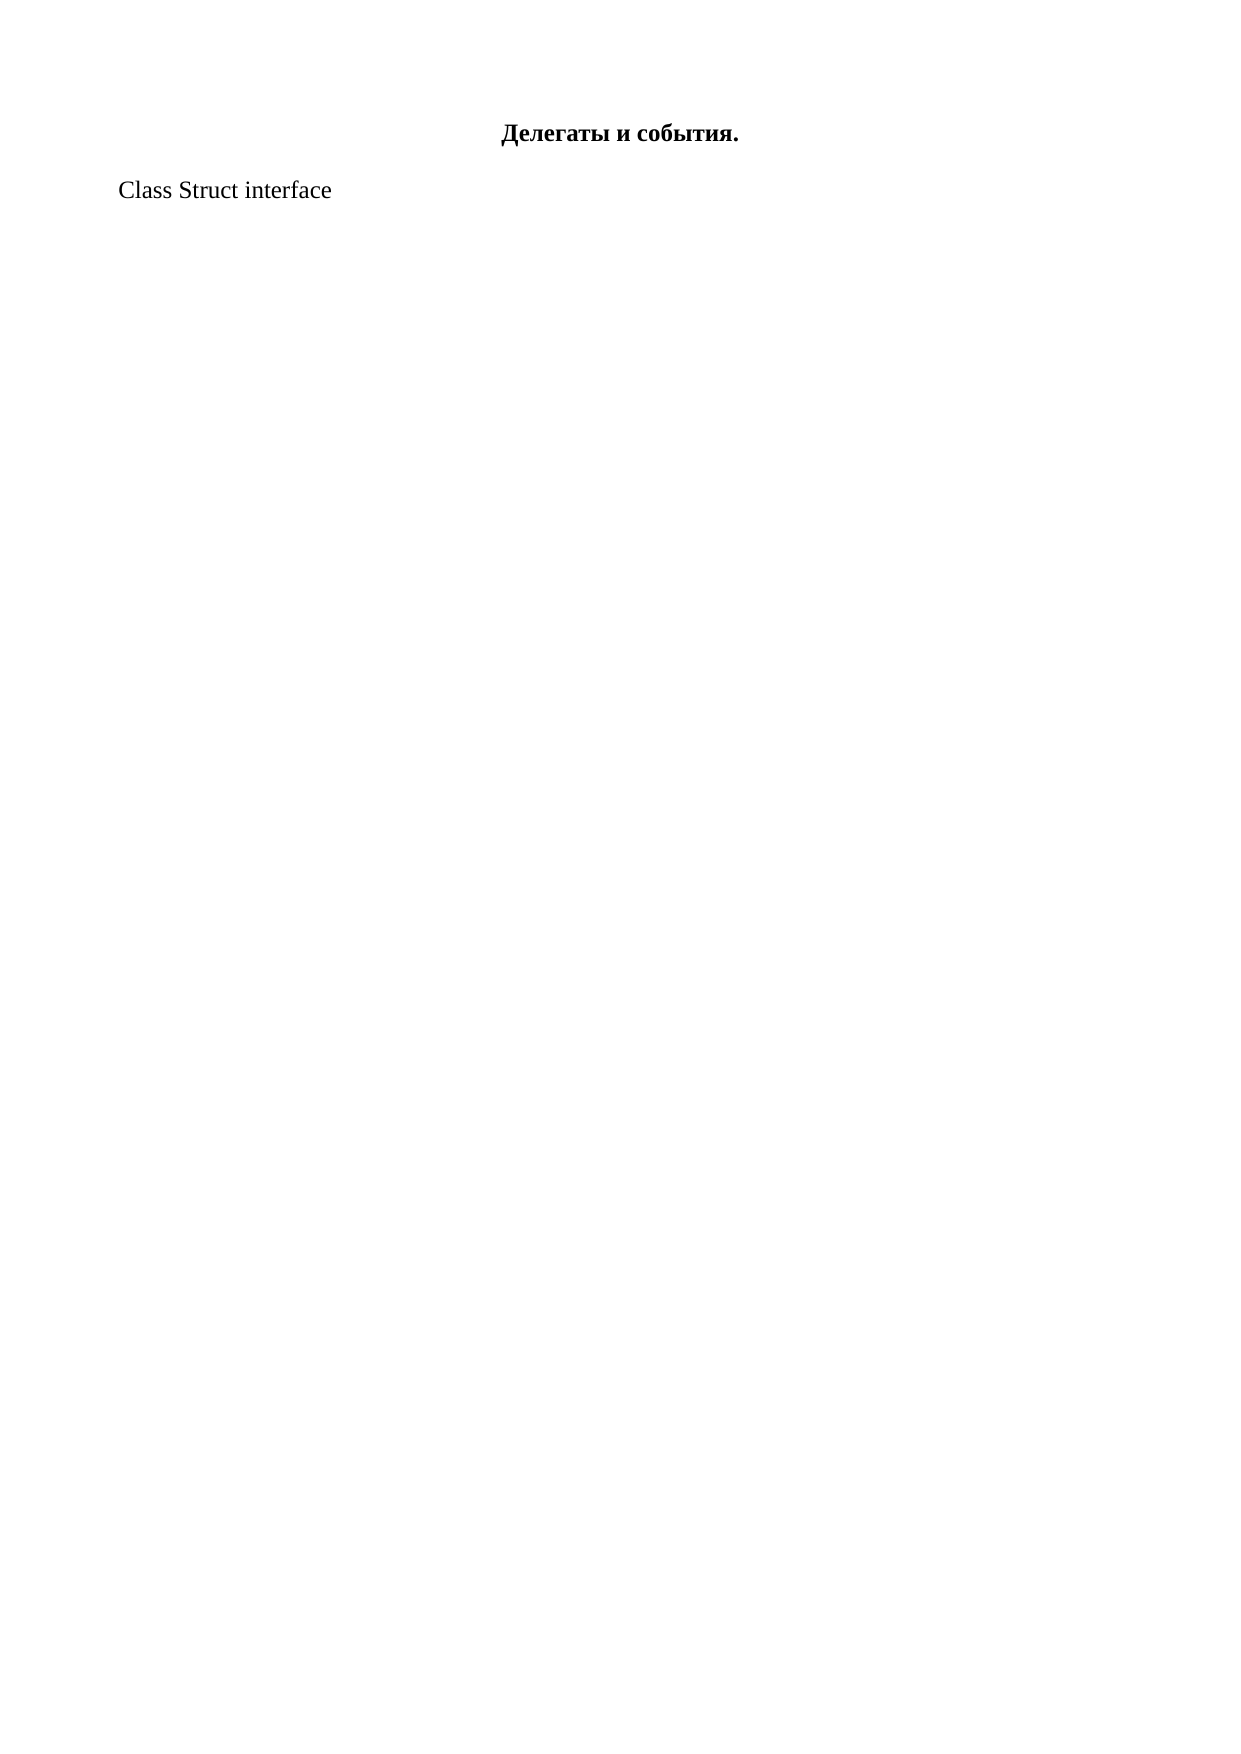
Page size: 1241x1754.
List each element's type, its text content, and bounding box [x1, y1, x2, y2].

text Class Struct interface [118, 176, 1122, 204]
text Делегаты и события. [118, 118, 1122, 147]
